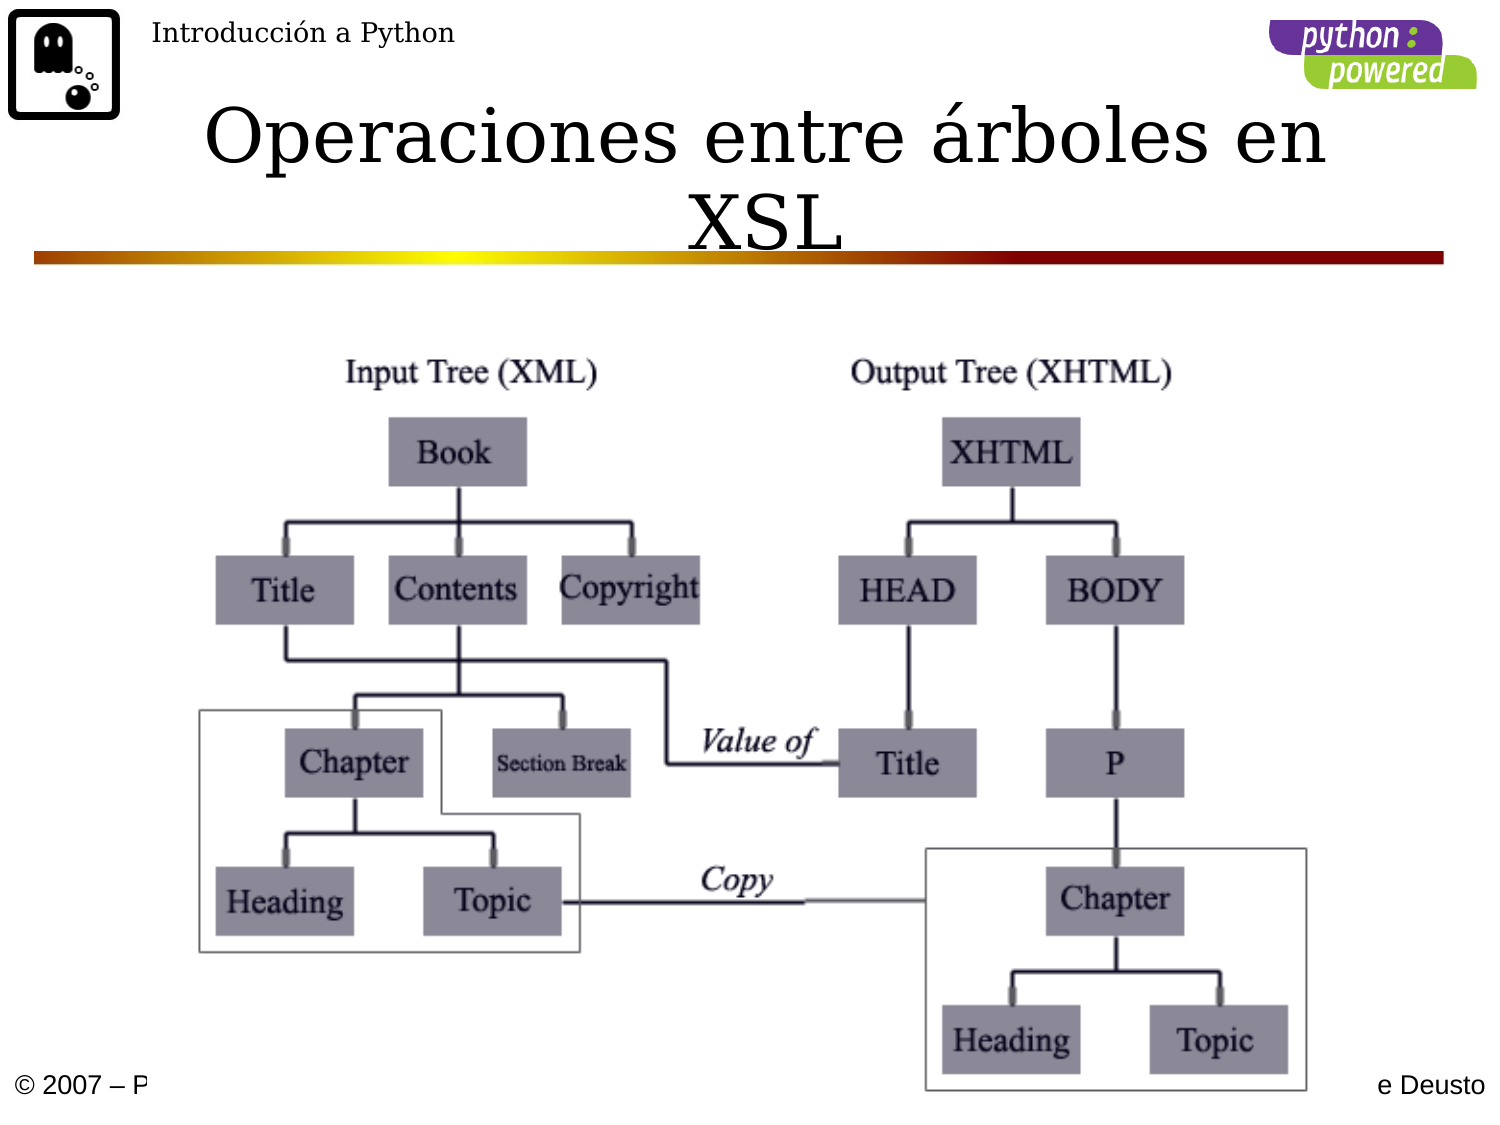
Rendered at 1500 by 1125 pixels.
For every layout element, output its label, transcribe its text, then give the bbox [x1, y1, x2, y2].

picture [147, 314, 1377, 1125]
picture [34, 251, 188, 266]
picture [5, 7, 125, 124]
picture [1269, 20, 1477, 89]
title Operaciones entre árboles en XSL [188, 35, 1468, 276]
